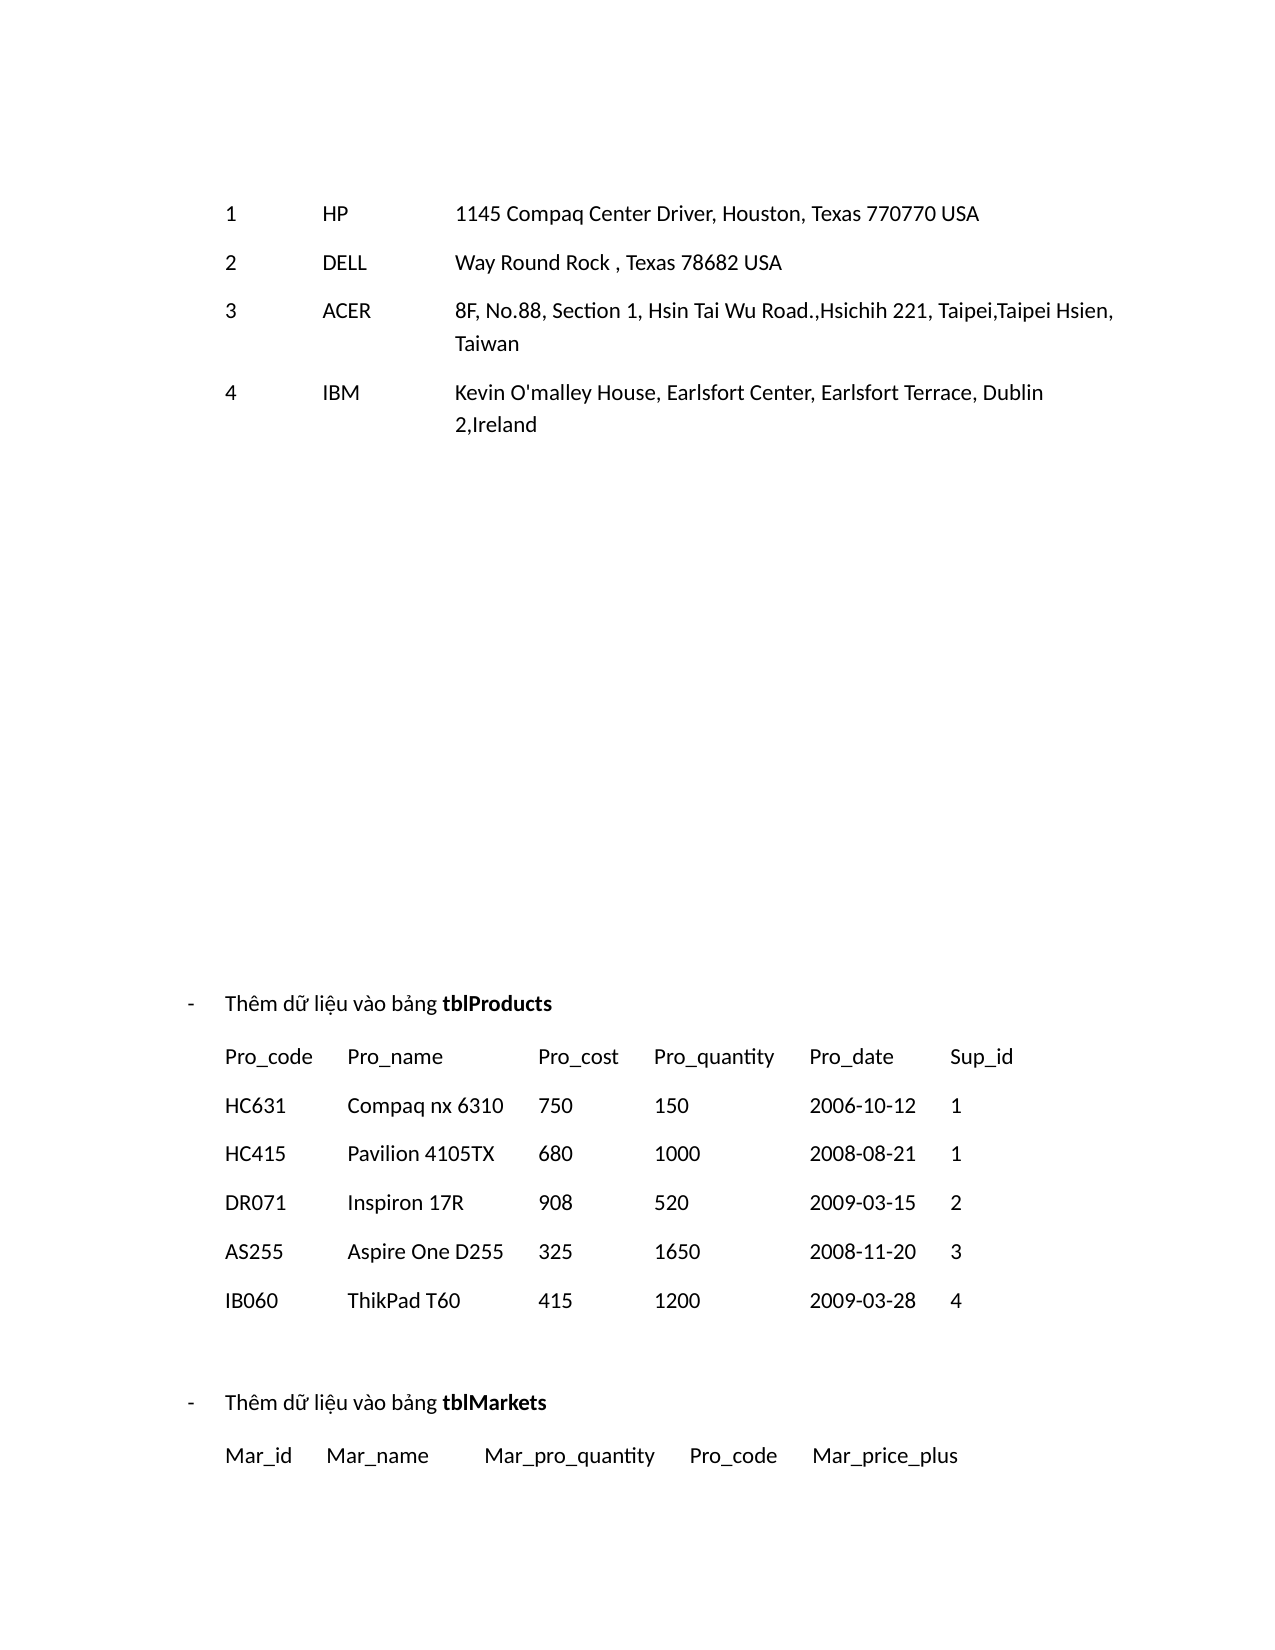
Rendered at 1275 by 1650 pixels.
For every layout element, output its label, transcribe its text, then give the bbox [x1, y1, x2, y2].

table_cell Kevin O'malley House, Earlsfort Center, Earlsfort Terrace, Dublin 2,Ireland [444, 378, 1136, 459]
list Thêm dữ liệu vào bảng tblProducts [187, 989, 1125, 1017]
table_cell IBM [311, 378, 443, 459]
table_cell 520 [643, 1189, 798, 1237]
table_cell 1200 [643, 1286, 798, 1335]
table_cell Way Round Rock , Texas 78682 USA [444, 248, 1136, 297]
list Thêm dữ liệu vào bảng tblMarkets [187, 1388, 1125, 1416]
table_cell 325 [527, 1237, 643, 1286]
table_header Mar_price_plus [801, 1441, 981, 1490]
table_cell ThikPad T60 [336, 1286, 527, 1335]
table_cell 908 [527, 1189, 643, 1237]
table_cell HP [311, 199, 443, 248]
table_cell HC631 [214, 1091, 336, 1139]
table_cell 2006-10-12 [798, 1091, 939, 1139]
table_header Pro_code [214, 1042, 336, 1091]
table_header Pro_quantity [643, 1042, 798, 1091]
table_cell Inspiron 17R [336, 1189, 527, 1237]
table_cell 1 [939, 1140, 1036, 1188]
table_cell 415 [527, 1286, 643, 1335]
table_cell 680 [527, 1140, 643, 1188]
table_cell Compaq nx 6310 [336, 1091, 527, 1139]
table_header Pro_cost [527, 1042, 643, 1091]
table_header [214, 150, 311, 199]
table_cell 1145 Compaq Center Driver, Houston, Texas 770770 USA [444, 199, 1136, 248]
table_cell 2009-03-15 [798, 1189, 939, 1237]
table_cell ACER [311, 297, 443, 378]
table_cell 8F, No.88, Section 1, Hsin Tai Wu Road.,Hsichih 221, Taipei,Taipei Hsien, Taiwan [444, 297, 1136, 378]
table_cell DELL [311, 248, 443, 297]
table_cell Aspire One D255 [336, 1237, 527, 1286]
table_cell 1 [214, 199, 311, 248]
table_header [444, 150, 1136, 199]
table_cell IB060 [214, 1286, 336, 1335]
table_cell DR071 [214, 1189, 336, 1237]
table_header Sup_id [939, 1042, 1036, 1091]
table_cell 2008-08-21 [798, 1140, 939, 1188]
table_cell 3 [214, 297, 311, 378]
table_cell AS255 [214, 1237, 336, 1286]
table_header Mar_name [315, 1441, 473, 1490]
table_cell 3 [939, 1237, 1036, 1286]
table_cell 4 [939, 1286, 1036, 1335]
table_header Pro_date [798, 1042, 939, 1091]
table_header Pro_code [678, 1441, 801, 1490]
table_cell 2008-11-20 [798, 1237, 939, 1286]
table_cell 1650 [643, 1237, 798, 1286]
table_cell 750 [527, 1091, 643, 1139]
table_header Pro_name [336, 1042, 527, 1091]
table_header [311, 150, 443, 199]
table_cell HC415 [214, 1140, 336, 1188]
table_header Mar_id [214, 1441, 315, 1490]
table_cell 2 [214, 248, 311, 297]
table_cell 2 [939, 1189, 1036, 1237]
table_cell Pavilion 4105TX [336, 1140, 527, 1188]
table_cell 2009-03-28 [798, 1286, 939, 1335]
table_header Mar_pro_quantity [473, 1441, 678, 1490]
table_cell 150 [643, 1091, 798, 1139]
table_cell 4 [214, 378, 311, 459]
table_cell 1000 [643, 1140, 798, 1188]
table_cell 1 [939, 1091, 1036, 1139]
